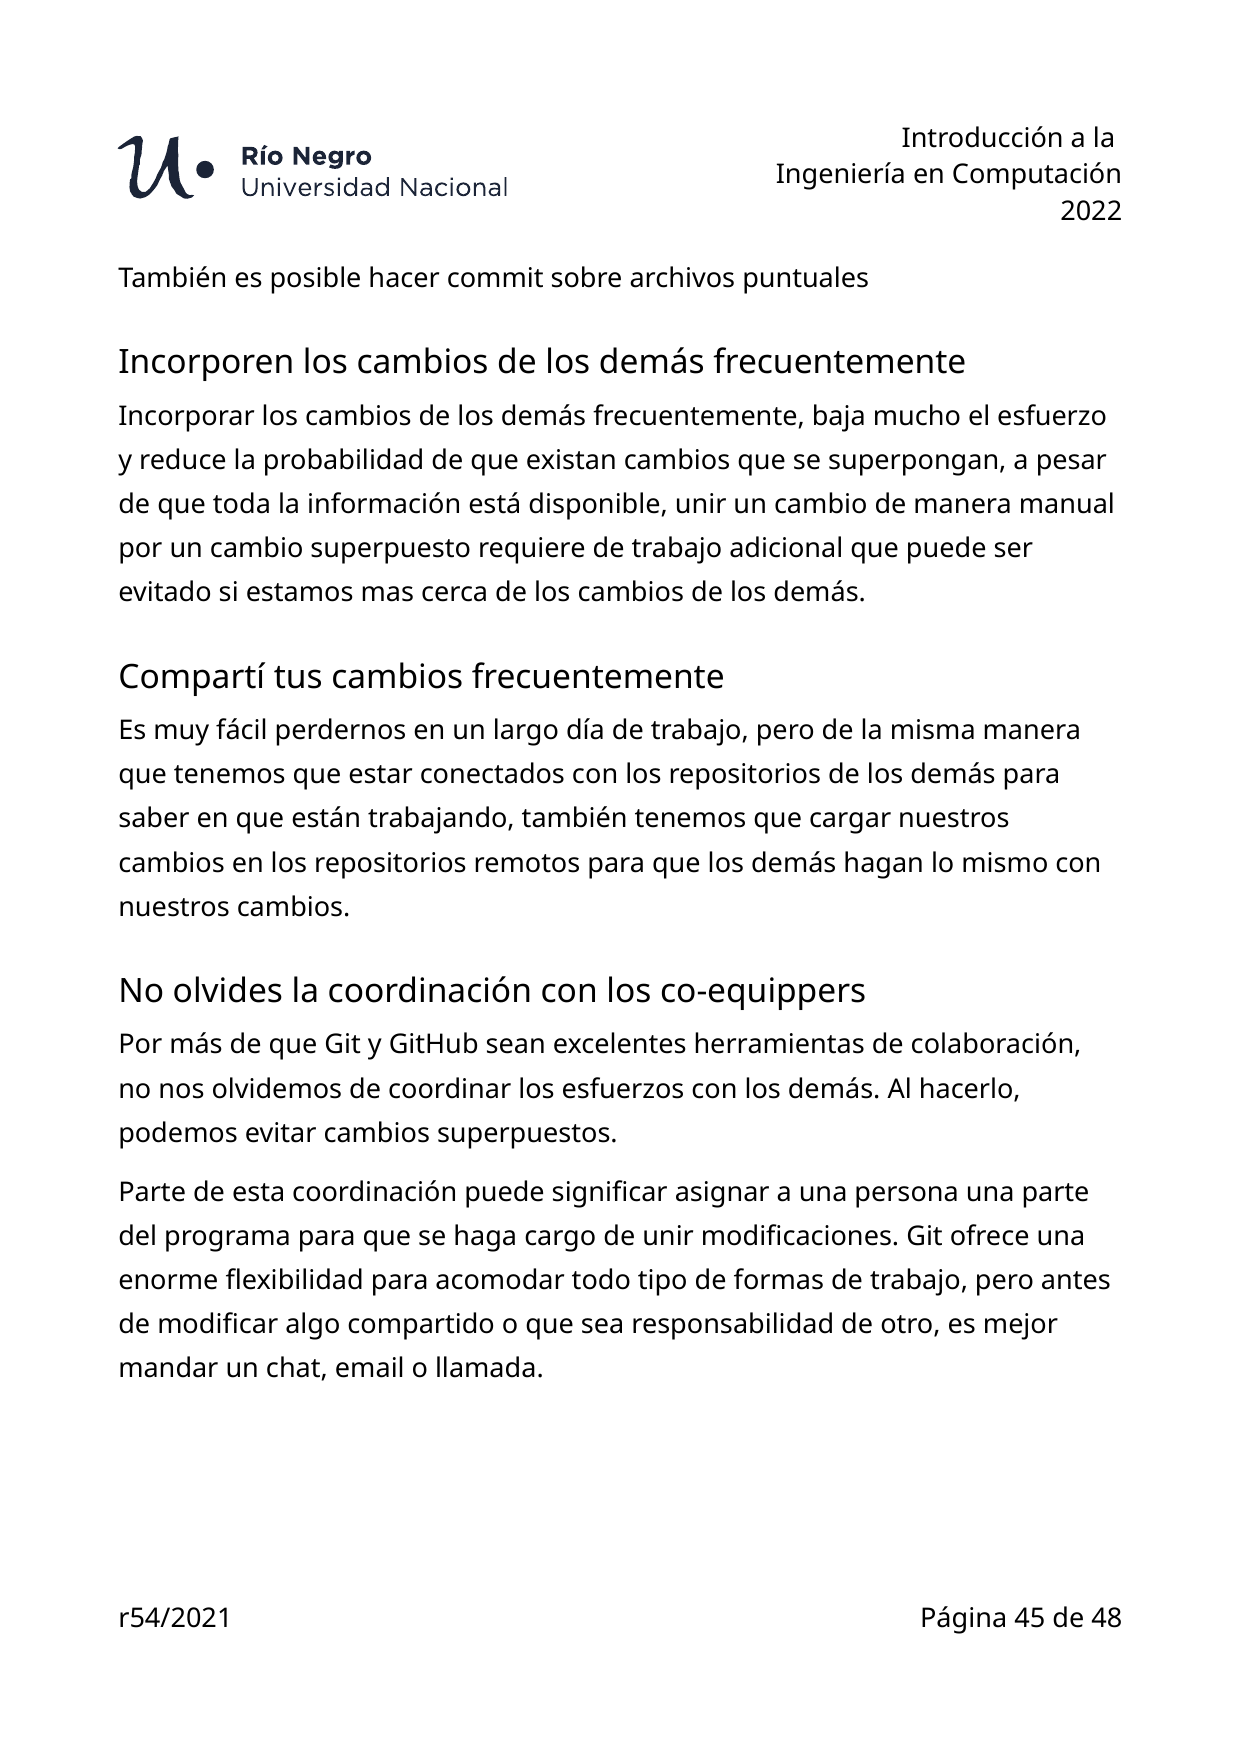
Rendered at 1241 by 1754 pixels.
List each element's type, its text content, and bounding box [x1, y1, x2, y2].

text Parte de esta coordinación puede significar asignar a una persona una parte del programa para que se haga cargo de unir modificaciones. Git ofrece una enorme flexibilidad para acomodar todo tipo de formas de trabajo, pero antes de modificar algo compartido o que sea responsabilidad de otro, es mejor mandar un chat, email o llamada. [118, 1172, 1122, 1386]
text También es posible hacer commit sobre archivos puntuales [118, 258, 1122, 295]
text Incorporar los cambios de los demás frecuentemente, baja mucho el esfuerzo y reduce la probabilidad de que existan cambios que se superpongan, a pesar de que toda la información está disponible, unir un cambio de manera manual por un cambio superpuesto requiere de trabajo adicional que puede ser evitado si estamos mas cerca de los cambios de los demás. [118, 396, 1122, 609]
text Por más de que Git y GitHub sean excelentes herramientas de colaboración, no nos olvidemos de coordinar los esfuerzos con los demás. Al hacerlo, podemos evitar cambios superpuestos. [118, 1025, 1122, 1150]
subtitle Compartí tus cambios frecuentemente [118, 652, 1122, 698]
subtitle No olvides la coordinación con los co-equippers [118, 967, 1122, 1012]
subtitle Incorporen los cambios de los demás frecuentemente [118, 338, 1122, 383]
text Es muy fácil perdernos en un largo día de trabajo, pero de la misma manera que tenemos que estar conectados con los repositorios de los demás para saber en que están trabajando, también tenemos que cargar nuestros cambios en los repositorios remotos para que los demás hagan lo mismo con nuestros cambios. [118, 711, 1122, 924]
